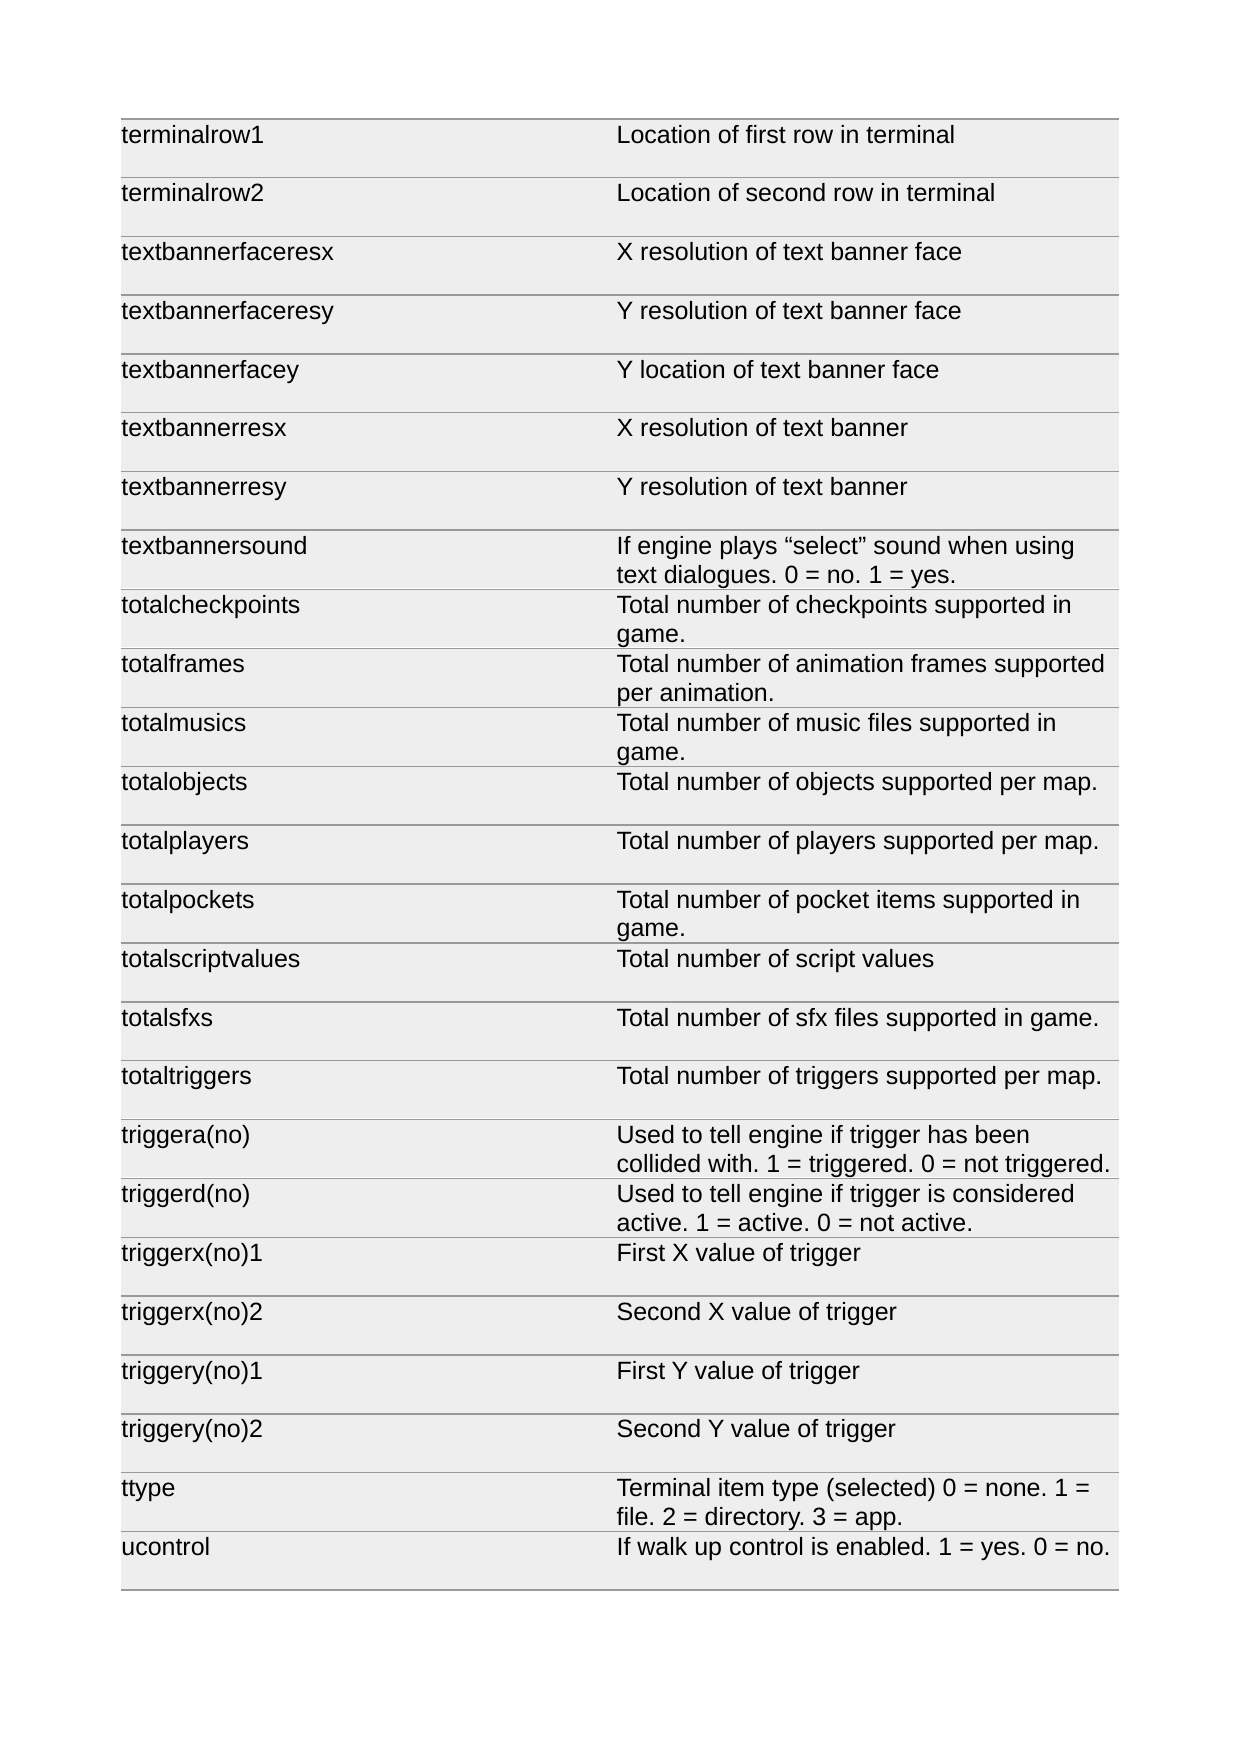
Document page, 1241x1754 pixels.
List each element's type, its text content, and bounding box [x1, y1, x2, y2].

table_cell totalsfxs [121, 1003, 616, 1060]
table_cell Total number of script values [616, 944, 1119, 1001]
table_cell X resolution of text banner face [616, 237, 1119, 294]
table_cell Total number of pocket items supported in game. [616, 885, 1119, 942]
table_cell triggery(no)2 [121, 1415, 616, 1472]
table_cell ttype [121, 1473, 616, 1531]
table_cell triggery(no)1 [121, 1356, 616, 1413]
table_cell Y resolution of text banner [616, 472, 1119, 529]
table_cell totalframes [121, 649, 616, 707]
table_cell Used to tell engine if trigger has been collided with. 1 = triggered. 0 = not triggered. [616, 1120, 1119, 1177]
table_cell textbannerfaceresy [121, 296, 616, 353]
table_cell terminalrow2 [121, 178, 616, 236]
table_cell totalmusics [121, 708, 616, 766]
table_cell If engine plays “select” sound when using text dialogues. 0 = no. 1 = yes. [616, 531, 1119, 588]
table_cell Total number of sfx files supported in game. [616, 1003, 1119, 1060]
table_cell X resolution of text banner [616, 413, 1119, 471]
table_cell totalpockets [121, 885, 616, 942]
table_cell Location of first row in terminal [616, 120, 1119, 177]
table_cell terminalrow1 [121, 120, 616, 177]
table_cell Total number of music files supported in game. [616, 708, 1119, 766]
table_cell Location of second row in terminal [616, 178, 1119, 236]
table_cell totalscriptvalues [121, 944, 616, 1001]
table_cell Used to tell engine if trigger is considered active. 1 = active. 0 = not active. [616, 1179, 1119, 1237]
table_cell triggerx(no)1 [121, 1238, 616, 1295]
table_cell Second X value of trigger [616, 1297, 1119, 1354]
table_cell Total number of checkpoints supported in game. [616, 590, 1119, 647]
table_cell triggerx(no)2 [121, 1297, 616, 1354]
table_cell ucontrol [121, 1532, 616, 1589]
table_cell Total number of animation frames supported per animation. [616, 649, 1119, 707]
table_cell If walk up control is enabled. 1 = yes. 0 = no. [616, 1532, 1119, 1589]
table_cell totalobjects [121, 767, 616, 824]
table_cell textbannerfacey [121, 355, 616, 412]
table_cell Second Y value of trigger [616, 1415, 1119, 1472]
table_cell textbannerresx [121, 413, 616, 471]
table_cell Y resolution of text banner face [616, 296, 1119, 353]
table_cell Terminal item type (selected) 0 = none. 1 = file. 2 = directory. 3 = app. [616, 1473, 1119, 1531]
table_cell textbannersound [121, 531, 616, 588]
table_cell textbannerfaceresx [121, 237, 616, 294]
table_cell Total number of objects supported per map. [616, 767, 1119, 824]
table_cell totaltriggers [121, 1061, 616, 1118]
table_cell totalcheckpoints [121, 590, 616, 647]
table_cell First X value of trigger [616, 1238, 1119, 1295]
table_cell triggera(no) [121, 1120, 616, 1177]
table_cell Y location of text banner face [616, 355, 1119, 412]
table_cell First Y value of trigger [616, 1356, 1119, 1413]
table_cell Total number of triggers supported per map. [616, 1061, 1119, 1118]
table_cell triggerd(no) [121, 1179, 616, 1237]
table_cell totalplayers [121, 826, 616, 883]
table_cell Total number of players supported per map. [616, 826, 1119, 883]
table_cell textbannerresy [121, 472, 616, 529]
